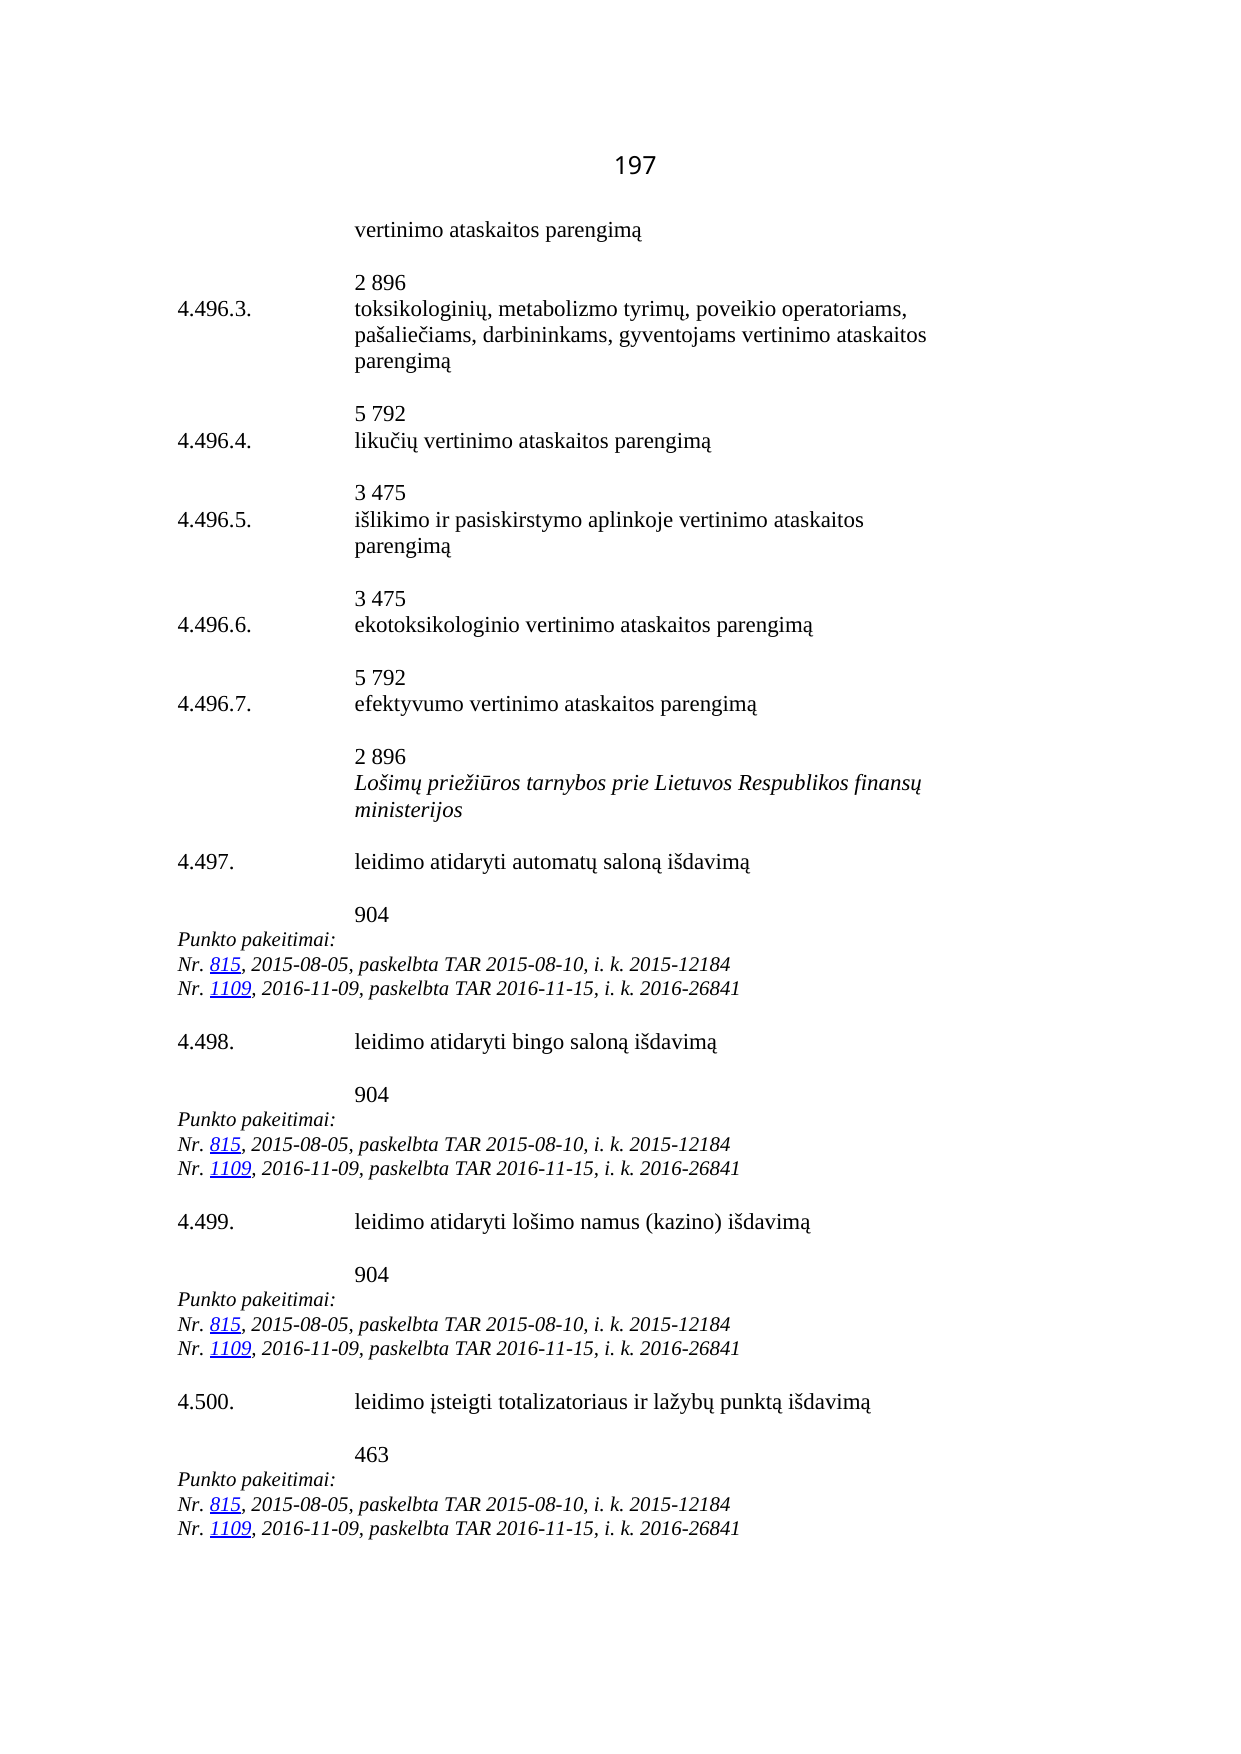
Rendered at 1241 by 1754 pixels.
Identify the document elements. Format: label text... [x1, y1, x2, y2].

text Nr. 1109, 2016-11-09, paskelbta TAR 2016-11-15, i. k. 2016-26841 [177, 976, 1093, 999]
text Nr. 815, 2015-08-05, paskelbta TAR 2015-08-10, i. k. 2015-12184 [177, 1491, 1093, 1516]
text 4.500. leidimo įsteigti totalizatoriaus ir lažybų punktą išdavimą 463 [177, 1388, 892, 1467]
text Punkto pakeitimai: [177, 927, 1093, 951]
text 4.496.7. efektyvumo vertinimo ataskaitos parengimą 2 896 [177, 690, 945, 769]
text Punkto pakeitimai: [177, 1107, 1093, 1131]
text Nr. 815, 2015-08-05, paskelbta TAR 2015-08-10, i. k. 2015-12184 [177, 951, 1093, 976]
text 4.496.5. išlikimo ir pasiskirstymo aplinkoje vertinimo ataskaitos parengimą 3 475 [177, 506, 945, 611]
text pašaliečiams, darbininkams, gyventojams vertinimo ataskaitos [354, 321, 945, 348]
text parengimą 5 792 [354, 348, 945, 427]
text Punkto pakeitimai: [177, 1467, 1093, 1491]
text Lošimų priežiūros tarnybos prie Lietuvos Respublikos finansų ministerijos [354, 769, 945, 848]
text Nr. 1109, 2016-11-09, paskelbta TAR 2016-11-15, i. k. 2016-26841 [177, 1336, 1093, 1359]
text Punkto pakeitimai: [177, 1287, 1093, 1311]
text Nr. 815, 2015-08-05, paskelbta TAR 2015-08-10, i. k. 2015-12184 [177, 1311, 1093, 1336]
text 4.496.4. likučių vertinimo ataskaitos parengimą 3 475 [177, 427, 945, 506]
text 4.497. leidimo atidaryti automatų saloną išdavimą 904 [177, 848, 892, 927]
text vertinimo ataskaitos parengimą 2 896 [354, 216, 945, 295]
text 4.499. leidimo atidaryti lošimo namus (kazino) išdavimą 904 [177, 1208, 892, 1287]
text 4.498. leidimo atidaryti bingo saloną išdavimą 904 [177, 1028, 892, 1107]
text 4.496.6. ekotoksikologinio vertinimo ataskaitos parengimą 5 792 [177, 611, 945, 690]
text Nr. 1109, 2016-11-09, paskelbta TAR 2016-11-15, i. k. 2016-26841 [177, 1516, 1093, 1539]
text Nr. 815, 2015-08-05, paskelbta TAR 2015-08-10, i. k. 2015-12184 [177, 1131, 1093, 1156]
text Nr. 1109, 2016-11-09, paskelbta TAR 2016-11-15, i. k. 2016-26841 [177, 1156, 1093, 1179]
text 4.496.3. toksikologinių, metabolizmo tyrimų, poveikio operatoriams, [177, 295, 945, 321]
